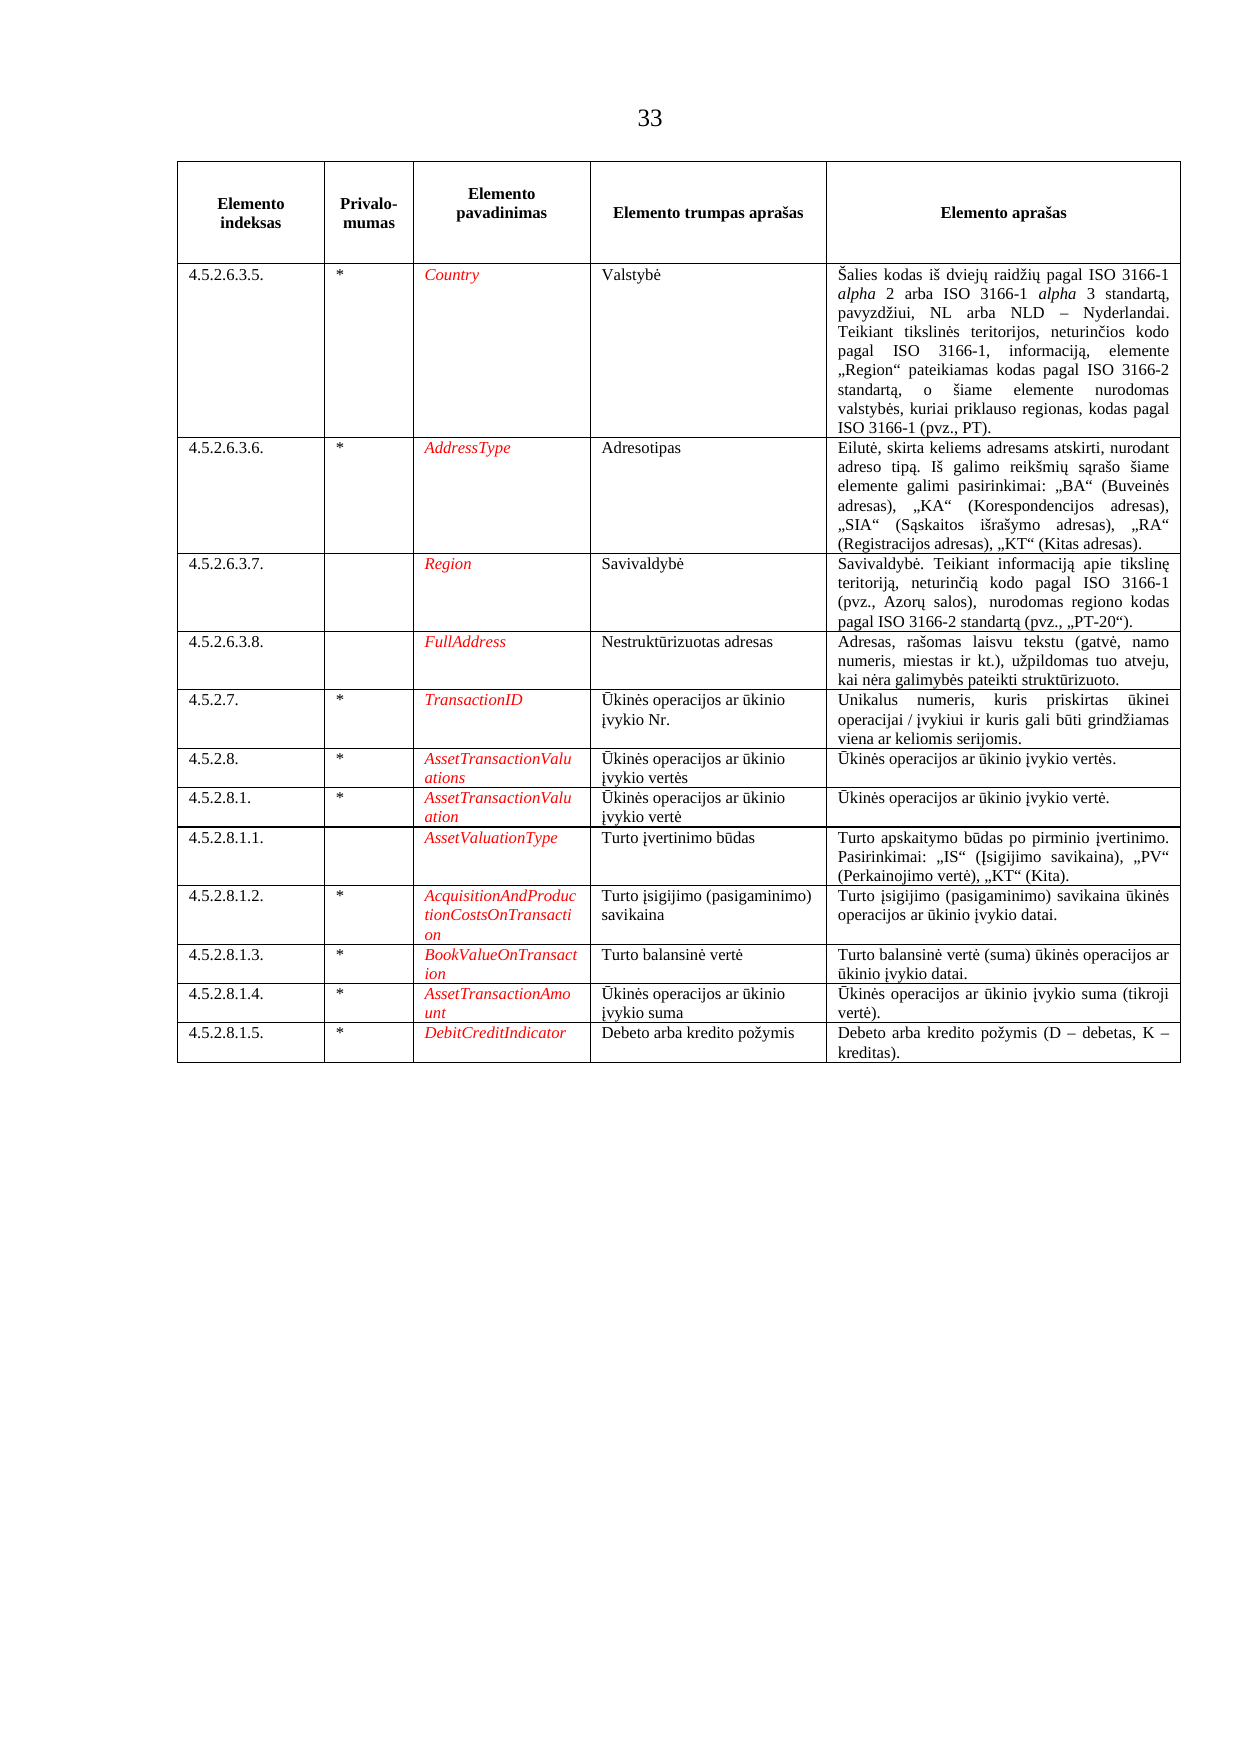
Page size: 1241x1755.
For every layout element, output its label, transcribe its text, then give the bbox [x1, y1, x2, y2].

table_cell AssetTransactionAmount [414, 984, 590, 1022]
table_cell * [325, 749, 413, 787]
table_cell [325, 828, 413, 885]
table_cell 4.5.2.6.3.7. [178, 554, 324, 631]
table_cell AssetTransactionValuations [414, 749, 590, 787]
table_cell Turto įvertinimo būdas [591, 828, 826, 885]
table_cell Ūkinės operacijos ar ūkinio įvykio vertė [591, 788, 826, 826]
table_cell * [325, 264, 413, 437]
table_header Elemento indeksas [178, 162, 324, 263]
table_cell 4.5.2.8.1.2. [178, 886, 324, 943]
table_header Privalo-mumas [325, 162, 413, 263]
table_cell * [325, 984, 413, 1022]
table_cell 4.5.2.8. [178, 749, 324, 787]
table_cell Country [414, 264, 590, 437]
table_header Elemento pavadinimas [414, 162, 590, 263]
table_cell AcquisitionAndProductionCostsOnTransaction [414, 886, 590, 943]
table_cell AddressType [414, 438, 590, 553]
table_cell AssetTransactionValuation [414, 788, 590, 826]
table_cell * [325, 438, 413, 553]
table_header Elemento aprašas [827, 162, 1180, 263]
table_cell Turto apskaitymo būdas po pirminio įvertinimo. Pasirinkimai: „IS“ (Įsigijimo savikaina), „PV“ (Perkainojimo vertė), „KT“ (Kita). [827, 828, 1180, 885]
table_cell Nestruktūrizuotas adresas [591, 632, 826, 689]
table_cell Ūkinės operacijos ar ūkinio įvykio suma (tikroji vertė). [827, 984, 1180, 1022]
table_cell Ūkinės operacijos ar ūkinio įvykio vertės. [827, 749, 1180, 787]
table_cell Ūkinės operacijos ar ūkinio įvykio vertės [591, 749, 826, 787]
table_cell Turto įsigijimo (pasigaminimo) savikaina ūkinės operacijos ar ūkinio įvykio datai. [827, 886, 1180, 943]
table_cell Turto įsigijimo (pasigaminimo) savikaina [591, 886, 826, 943]
table_cell BookValueOnTransaction [414, 945, 590, 983]
table_cell Valstybė [591, 264, 826, 437]
table_cell 4.5.2.8.1.5. [178, 1023, 324, 1062]
table_cell AssetValuationType [414, 828, 590, 885]
table_cell * [325, 788, 413, 826]
table_cell TransactionID [414, 690, 590, 748]
table_cell 4.5.2.6.3.8. [178, 632, 324, 689]
table_cell Turto balansinė vertė (suma) ūkinės operacijos ar ūkinio įvykio datai. [827, 945, 1180, 983]
table_cell 4.5.2.6.3.5. [178, 264, 324, 437]
table_cell Šalies kodas iš dviejų raidžių pagal ISO 3166-1 alpha 2 arba ISO 3166-1 alpha 3 standartą, pavyzdžiui, NL arba NLD – Nyderlandai. Teikiant tikslinės teritorijos, neturinčios kodo pagal ISO 3166-1, informaciją, elemente „Region“ pateikiamas kodas pagal ISO 3166-2 standartą, o šiame elemente nurodomas valstybės, kuriai priklauso regionas, kodas pagal ISO 3166-1 (pvz., PT). [827, 264, 1180, 437]
table_cell Eilutė, skirta keliems adresams atskirti, nurodant adreso tipą. Iš galimo reikšmių sąrašo šiame elemente galimi pasirinkimai: „BA“ (Buveinės adresas), „KA“ (Korespondencijos adresas), „SIA“ (Sąskaitos išrašymo adresas), „RA“ (Registracijos adresas), „KT“ (Kitas adresas). [827, 438, 1180, 553]
table_cell Adresas, rašomas laisvu tekstu (gatvė, namo numeris, miestas ir kt.), užpildomas tuo atveju, kai nėra galimybės pateikti struktūrizuoto. [827, 632, 1180, 689]
table_cell * [325, 1023, 413, 1062]
table_cell Unikalus numeris, kuris priskirtas ūkinei operacijai / įvykiui ir kuris gali būti grindžiamas viena ar keliomis serijomis. [827, 690, 1180, 748]
table_cell 4.5.2.8.1.1. [178, 828, 324, 885]
table_cell [325, 632, 413, 689]
table_cell 4.5.2.8.1.3. [178, 945, 324, 983]
table_cell * [325, 690, 413, 748]
table_cell Debeto arba kredito požymis (D – debetas, K – kreditas). [827, 1023, 1180, 1062]
table_cell * [325, 945, 413, 983]
table_cell Region [414, 554, 590, 631]
table_cell Ūkinės operacijos ar ūkinio įvykio vertė. [827, 788, 1180, 826]
table_cell 4.5.2.7. [178, 690, 324, 748]
table_cell Adresotipas [591, 438, 826, 553]
table_cell 4.5.2.6.3.6. [178, 438, 324, 553]
table_cell Savivaldybė [591, 554, 826, 631]
table_cell FullAddress [414, 632, 590, 689]
table_cell Ūkinės operacijos ar ūkinio įvykio Nr. [591, 690, 826, 748]
table_cell Ūkinės operacijos ar ūkinio įvykio suma [591, 984, 826, 1022]
table_cell Turto balansinė vertė [591, 945, 826, 983]
table_cell DebitCreditIndicator [414, 1023, 590, 1062]
table_cell 4.5.2.8.1.4. [178, 984, 324, 1022]
table_cell 4.5.2.8.1. [178, 788, 324, 826]
table_cell Savivaldybė. Teikiant informaciją apie tikslinę teritoriją, neturinčią kodo pagal ISO 3166-1 (pvz., Azorų salos), nurodomas regiono kodas pagal ISO 3166-2 standartą (pvz., „PT-20“). [827, 554, 1180, 631]
table_cell * [325, 886, 413, 943]
table_header Elemento trumpas aprašas [591, 162, 826, 263]
table_cell [325, 554, 413, 631]
table_cell Debeto arba kredito požymis [591, 1023, 826, 1062]
